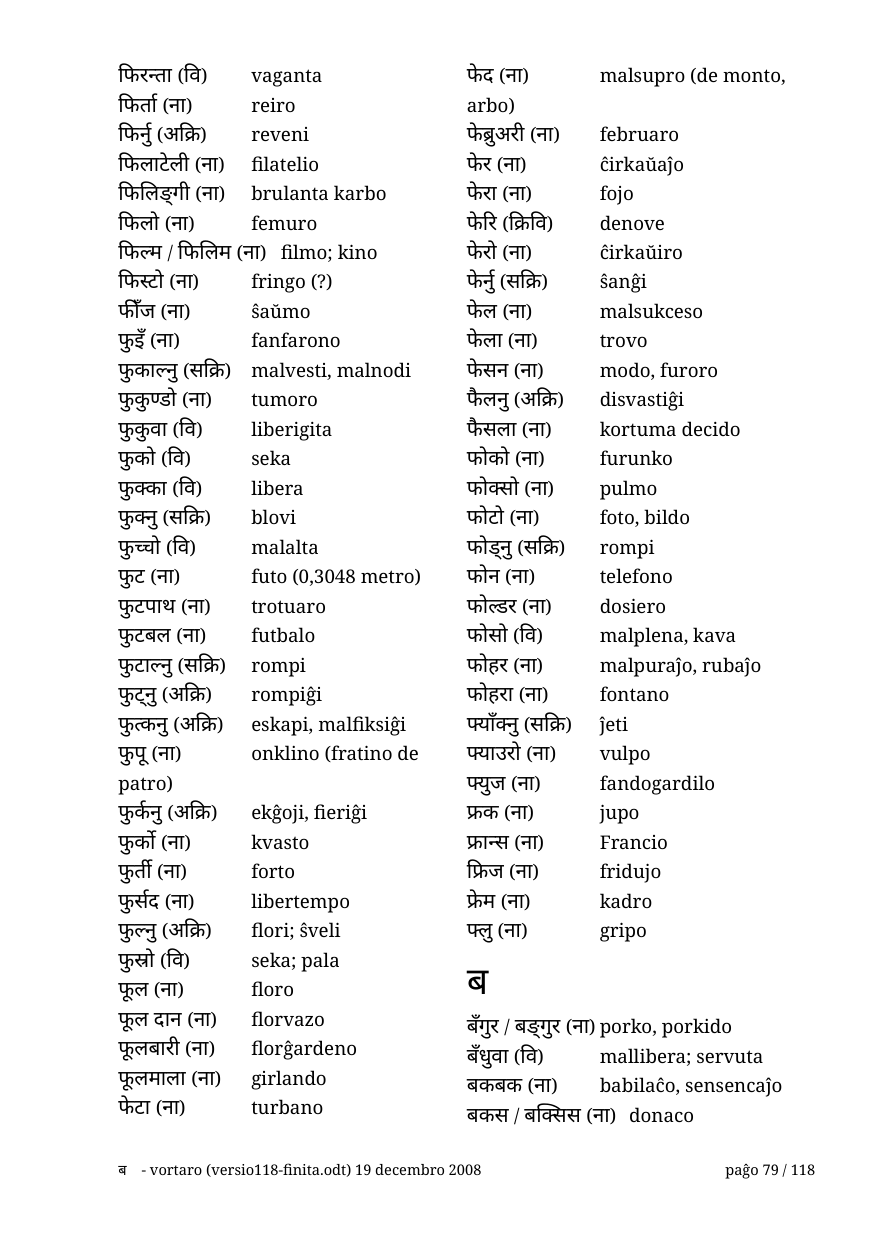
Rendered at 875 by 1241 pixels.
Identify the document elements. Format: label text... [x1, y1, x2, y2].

text फेरो (ना) ĉirkaŭiro [467, 236, 815, 265]
text फुर्को (ना) kvasto [118, 826, 467, 855]
text फ्रिज (ना) fridujo [467, 855, 815, 884]
text फुकाल्नु (सक्रि) malvesti, malnodi [118, 354, 467, 383]
text फुट (ना) futo (0,3048 metro) [118, 560, 467, 590]
text फिल्म / फिलिम (ना) filmo; kino [118, 236, 467, 265]
text फ्रान्स (ना) Francio [467, 826, 815, 855]
text फूलमाला (ना) girlando [118, 1061, 467, 1091]
text फूल दान (ना) florvazo [118, 1002, 467, 1032]
text फुर्कनु (अक्रि) ekĝoji, fieriĝi [118, 796, 467, 826]
text फूल (ना) floro [118, 973, 467, 1002]
text फ्युज (ना) fandogardilo [467, 767, 815, 796]
text बकबक (ना) babilaĉo, sensencaĵo [467, 1069, 815, 1098]
text फिलो (ना) femuro [118, 206, 467, 236]
text फोन (ना) telefono [467, 560, 815, 590]
text फेर (ना) ĉirkaŭaĵo [467, 147, 815, 177]
text फ्रेम (ना) kadro [467, 884, 815, 914]
text फेल (ना) malsukceso [467, 295, 815, 324]
text फ्याउरो (ना) vulpo [467, 737, 815, 767]
text फुकुवा (वि) liberigita [118, 413, 467, 442]
text फुस्रो (वि) seka; pala [118, 943, 467, 973]
text फेरा (ना) fojo [467, 177, 815, 206]
text फिस्टो (ना) fringo (?) [118, 265, 467, 295]
text फुको (वि) seka [118, 442, 467, 472]
text फैसला (ना) kortuma decido [467, 413, 815, 442]
text बँधुवा (वि) mallibera; servuta [467, 1039, 815, 1069]
text फुच्चो (वि) malalta [118, 531, 467, 560]
text फुटपाथ (ना) trotuaro [118, 590, 467, 619]
text फेला (ना) trovo [467, 324, 815, 354]
text फुपू (ना) onklino (fratino de patro) [118, 737, 467, 796]
text फोसो (वि) malplena, kava [467, 619, 815, 649]
text फीँज (ना) ŝaŭmo [118, 295, 467, 324]
text फेर्नु (सक्रि) ŝanĝi [467, 265, 815, 295]
text फुट्नु (अक्रि) rompiĝi [118, 678, 467, 708]
text फुक्नु (सक्रि) blovi [118, 501, 467, 531]
text फुटबल (ना) futbalo [118, 619, 467, 649]
text फिरन्ता (वि) vaganta [118, 59, 467, 88]
text फुइँ (ना) fanfarono [118, 324, 467, 354]
text फिलिङ्गी (ना) brulanta karbo [118, 177, 467, 206]
text फेटा (ना) turbano [118, 1091, 467, 1120]
text फुक्का (वि) libera [118, 472, 467, 501]
text फुर्सद (ना) libertempo [118, 884, 467, 914]
text फिर्नु (अक्रि) reveni [118, 118, 467, 147]
text फुर्ती (ना) forto [118, 855, 467, 884]
text फोड्नु (सक्रि) rompi [467, 531, 815, 560]
subtitle ब [467, 961, 815, 1010]
text फिलाटेली (ना) filatelio [118, 147, 467, 177]
text फेद (ना) malsupro (de monto, arbo) [467, 59, 815, 118]
text फोल्डर (ना) dosiero [467, 590, 815, 619]
text फ्रक (ना) jupo [467, 796, 815, 826]
text फिर्ता (ना) reiro [118, 88, 467, 118]
text फुल्नु (अक्रि) flori; ŝveli [118, 914, 467, 943]
text फोको (ना) furunko [467, 442, 815, 472]
text फुकुण्डो (ना) tumoro [118, 383, 467, 413]
text फूलबारी (ना) florĝardeno [118, 1032, 467, 1061]
text फुत्कनु (अक्रि) eskapi, malfiksiĝi [118, 708, 467, 737]
text फ्लु (ना) gripo [467, 914, 815, 943]
text फ्याँक्नु (सक्रि) ĵeti [467, 708, 815, 737]
text बकस / बक्सिस (ना) donaco [467, 1098, 815, 1128]
text फेब्रुअरी (ना) februaro [467, 118, 815, 147]
text फेरि (क्रिवि) denove [467, 206, 815, 236]
text फैलनु (अक्रि) disvastiĝi [467, 383, 815, 413]
text फोहर (ना) malpuraĵo, rubaĵo [467, 649, 815, 678]
text फोक्सो (ना) pulmo [467, 472, 815, 501]
text फेसन (ना) modo, furoro [467, 354, 815, 383]
text फुटाल्नु (सक्रि) rompi [118, 649, 467, 678]
text फोटो (ना) foto, bildo [467, 501, 815, 531]
text फोहरा (ना) fontano [467, 678, 815, 708]
text बँगुर / बङ्गुर (ना) porko, porkido [467, 1010, 815, 1039]
